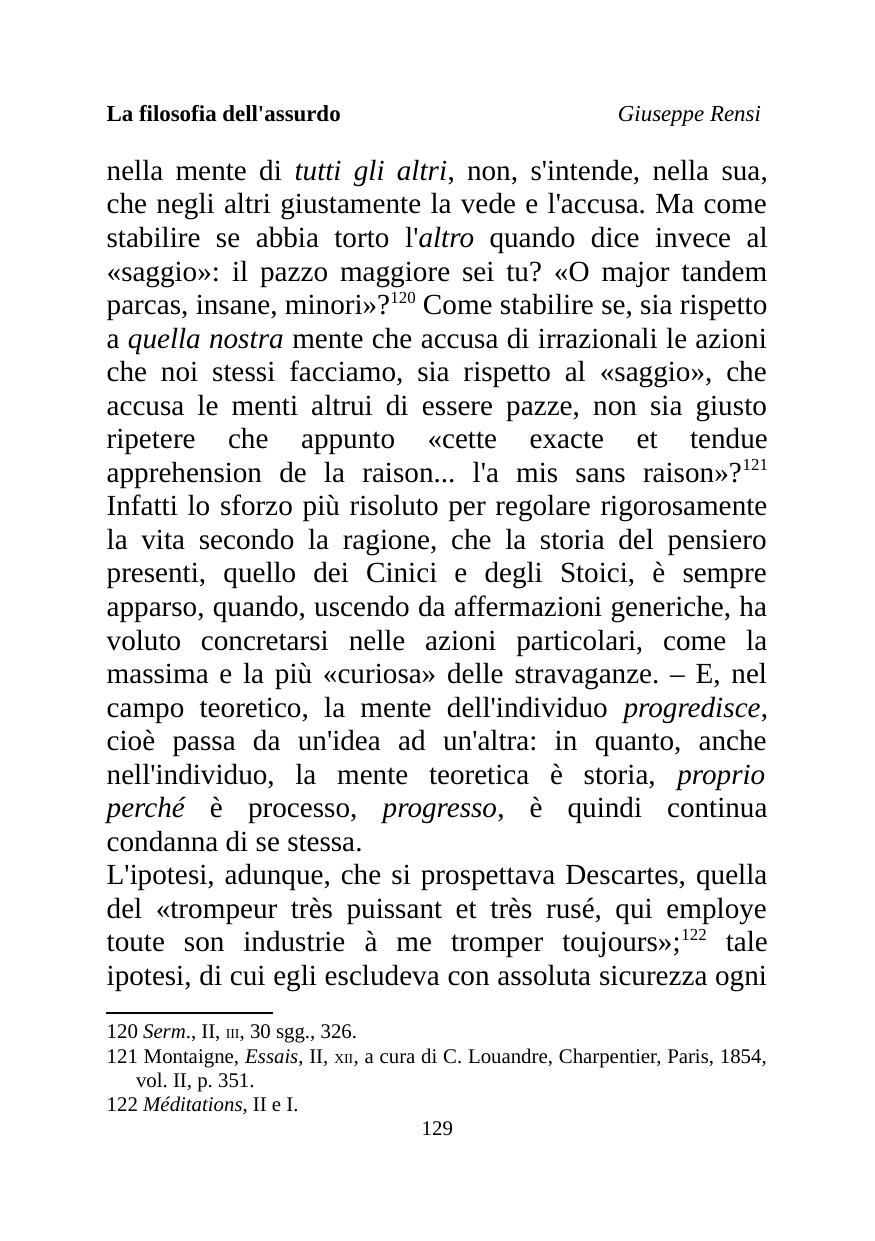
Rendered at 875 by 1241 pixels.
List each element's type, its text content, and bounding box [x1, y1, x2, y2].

text nella mente di tutti gli altri, non, s'intende, nella sua, che negli altri giustamente la vede e l'accusa. Ma come stabilire se abbia torto l'altro quando dice invece al «saggio»: il pazzo maggiore sei tu? «O major tandem parcas, insane, minori»? Come stabilire se, sia rispetto a quella nostra mente che accusa di irrazionali le azioni che noi stessi facciamo, sia rispetto al «saggio», che accusa le menti altrui di essere pazze, non sia giusto ripetere che appunto «cette exacte et tendue apprehension de la raison... l'a mis sans raison»? Infatti lo sforzo più risoluto per regolare rigorosamente la vita secondo la ragione, che la storia del pensiero presenti, quello dei Cinici e degli Stoici, è sempre apparso, quando, uscendo da affermazioni generiche, ha voluto concretarsi nelle azioni particolari, come la massima e la più «curiosa» delle stravaganze. – E, nel campo teoretico, la mente dell'individuo progredisce, cioè passa da un'idea ad un'altra: in quanto, anche nell'individuo, la mente teoretica è storia, proprio perché è processo, progresso, è quindi continua condanna di se stessa. [106, 153, 768, 857]
text Serm., II, iii, 30 sgg., 326. [106, 1019, 768, 1043]
text Méditations, II e I. [106, 1092, 768, 1116]
text Montaigne, Essais, II, xii, a cura di C. Louandre, Charpentier, Paris, 1854, vol. II, p. 351. [106, 1043, 768, 1092]
text L'ipotesi, adunque, che si prospettava Descartes, quella del «trompeur très puissant et très rusé, qui employe toute son industrie à me tromper toujours»; tale ipotesi, di cui egli escludeva con assoluta sicurezza ogni [106, 857, 768, 992]
